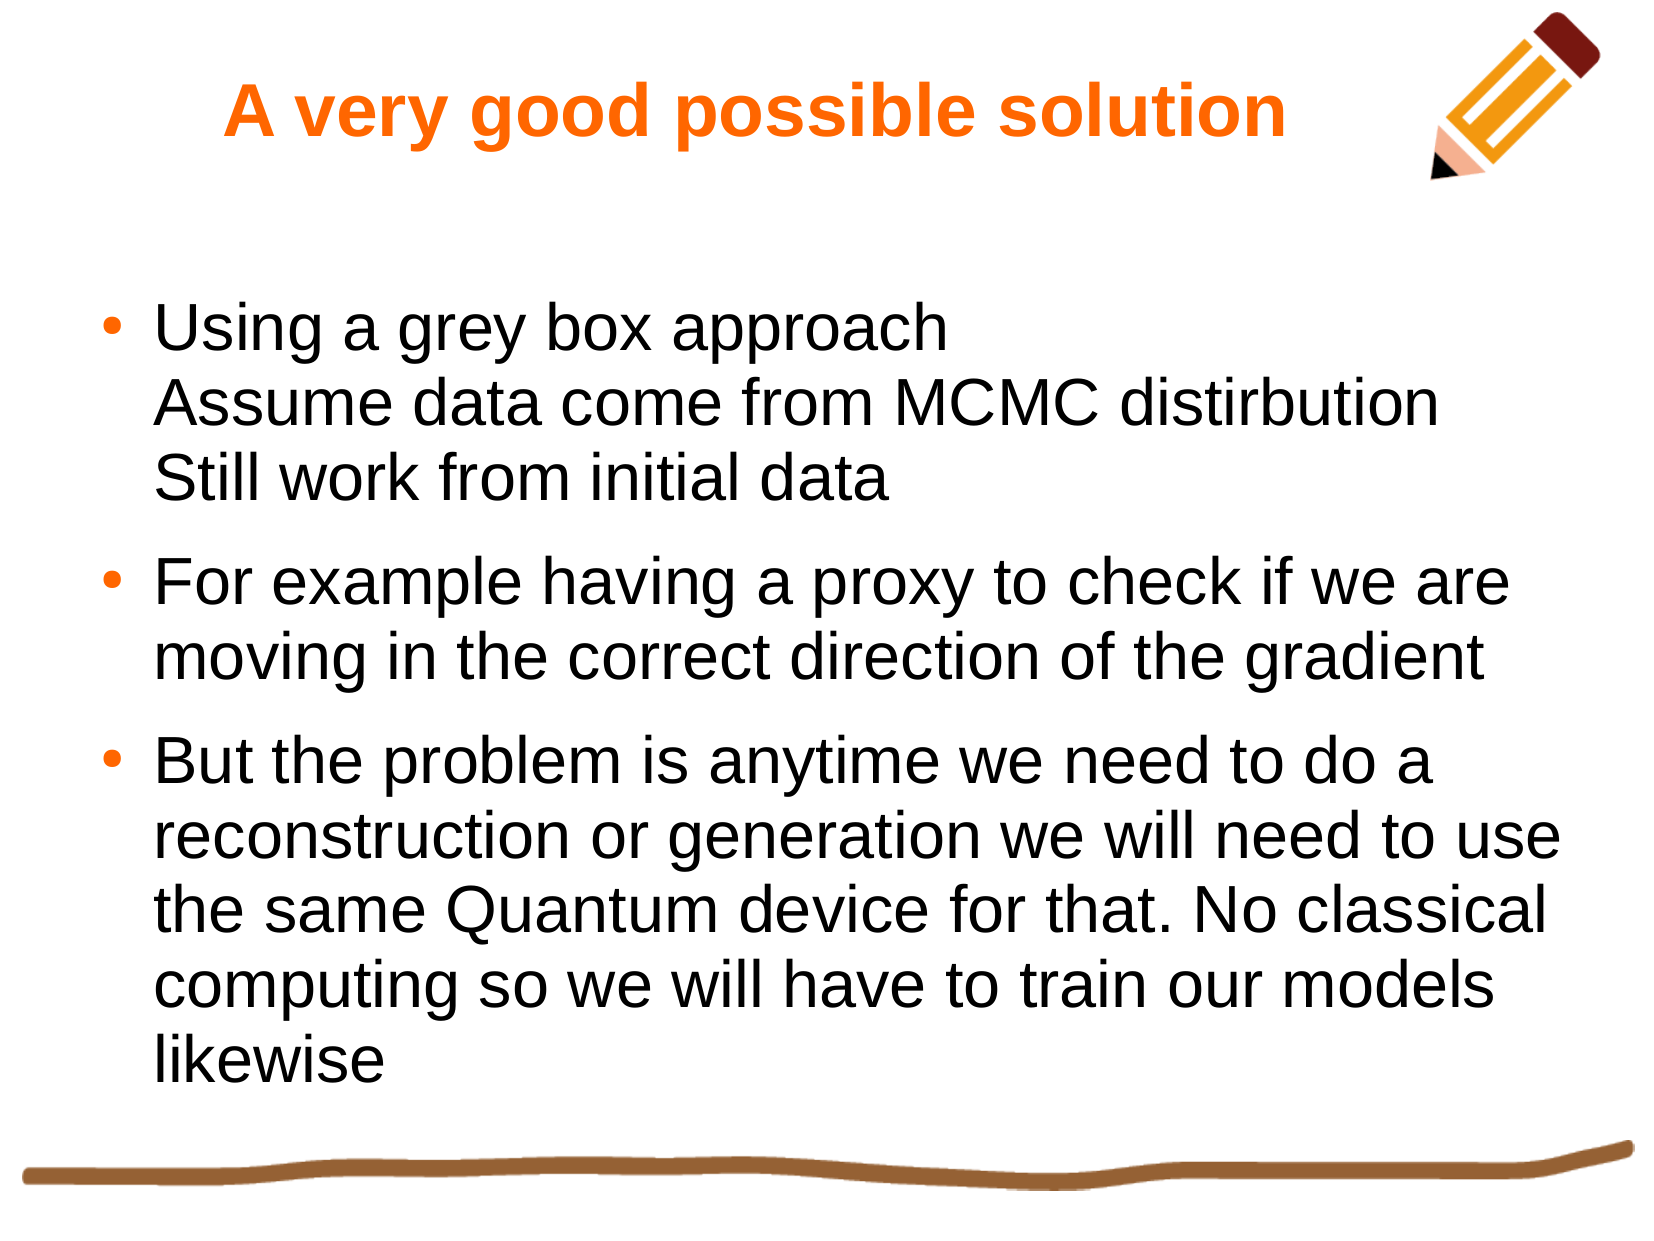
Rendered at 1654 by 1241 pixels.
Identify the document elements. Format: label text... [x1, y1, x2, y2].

picture [22, 1140, 1635, 1191]
list Using a grey box approach Assume data come from MCMC distirbution Still work from initial data For example having a proxy to check if we are moving in the correct direction of the gradient But the problem is anytime we need to do a reconstruction or generation we will need to use the same Quantum device for that. No classical computing so we will have to train our models likewise [82, 290, 1571, 1122]
picture [1430, 12, 1601, 181]
title A very good possible solution [82, 49, 1430, 172]
